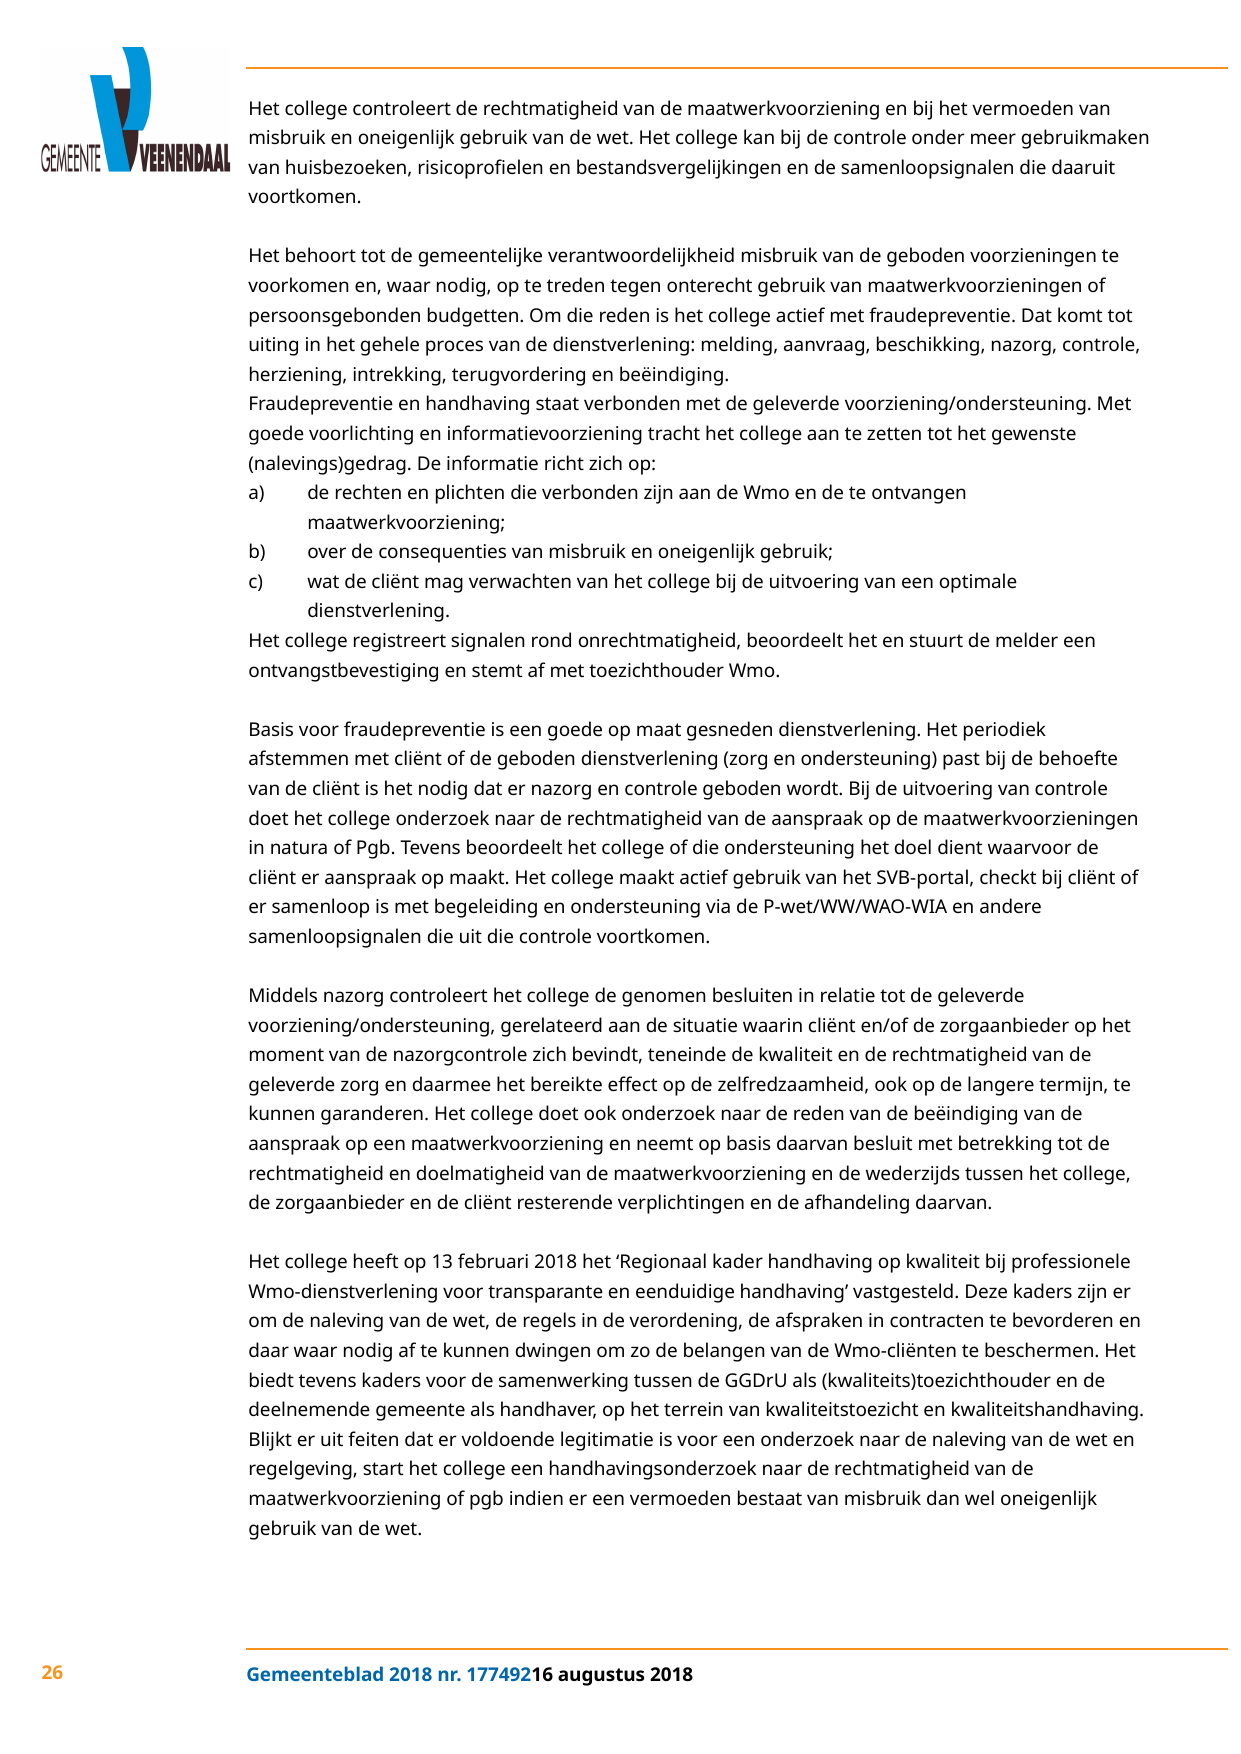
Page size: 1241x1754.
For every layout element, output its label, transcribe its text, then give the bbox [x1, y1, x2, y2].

list de rechten en plichten die verbonden zijn aan de Wmo en de te ontvangen maatwerkvoorziening; [248, 479, 1152, 535]
text Het college registreert signalen rond onrechtmatigheid, beoordeelt het en stuurt de melder een ontvangstbevestiging en stemt af met toezichthouder Wmo. [248, 627, 1152, 683]
picture [41, 47, 130, 172]
picture [123, 47, 231, 172]
list wat de cliënt mag verwachten van het college bij de uitvoering van een optimale dienstverlening. [248, 568, 1152, 623]
text Het college heeft op 13 februari 2018 het ‘Regionaal kader handhaving op kwaliteit bij professionele Wmo-dienstverlening voor transparante en eenduidige handhaving’ vastgesteld. Deze kaders zijn er om de naleving van de wet, de regels in de verordening, de afspraken in contracten te bevorderen en daar waar nodig af te kunnen dwingen om zo de belangen van de Wmo-cliënten te beschermen. Het biedt tevens kaders voor de samenwerking tussen de GGDrU als (kwaliteits)toezichthouder en de deelnemende gemeente als handhaver, op het terrein van kwaliteitstoezicht en kwaliteitshandhaving. [248, 1248, 1152, 1422]
list over de consequenties van misbruik en oneigenlijk gebruik; [248, 538, 1152, 564]
text Basis voor fraudepreventie is een goede op maat gesneden dienstverlening. Het periodiek afstemmen met cliënt of de geboden dienstverlening (zorg en ondersteuning) past bij de behoefte van de cliënt is het nodig dat er nazorg en controle geboden wordt. Bij de uitvoering van controle doet het college onderzoek naar de rechtmatigheid van de aanspraak op de maatwerkvoorzieningen in natura of Pgb. Tevens beoordeelt het college of die ondersteuning het doel dient waarvoor de cliënt er aanspraak op maakt. Het college maakt actief gebruik van het SVB-portal, checkt bij cliënt of er samenloop is met begeleiding en ondersteuning via de P-wet/WW/WAO-WIA en andere samenloopsignalen die uit die controle voortkomen. [248, 716, 1152, 949]
text Het college controleert de rechtmatigheid van de maatwerkvoorziening en bij het vermoeden van misbruik en oneigenlijk gebruik van de wet. Het college kan bij de controle onder meer gebruikmaken van huisbezoeken, risicoprofielen en bestandsvergelijkingen en de samenloopsignalen die daaruit voortkomen. [248, 95, 1152, 209]
text Blijkt er uit feiten dat er voldoende legitimatie is voor een onderzoek naar de naleving van de wet en regelgeving, start het college een handhavingsonderzoek naar de rechtmatigheid van de maatwerkvoorziening of pgb indien er een vermoeden bestaat van misbruik dan wel oneigenlijk gebruik van de wet. [248, 1426, 1152, 1541]
text Het behoort tot de gemeentelijke verantwoordelijkheid misbruik van de geboden voorzieningen te voorkomen en, waar nodig, op te treden tegen onterecht gebruik van maatwerkvoorzieningen of persoonsgebonden budgetten. Om die reden is het college actief met fraudepreventie. Dat komt tot uiting in het gehele proces van de dienstverlening: melding, aanvraag, beschikking, nazorg, controle, herziening, intrekking, terugvordering en beëindiging. [248, 243, 1152, 387]
text Middels nazorg controleert het college de genomen besluiten in relatie tot de geleverde voorziening/ondersteuning, gerelateerd aan de situatie waarin cliënt en/of de zorgaanbieder op het moment van de nazorgcontrole zich bevindt, teneinde de kwaliteit en de rechtmatigheid van de geleverde zorg en daarmee het bereikte effect op de zelfredzaamheid, ook op de langere termijn, te kunnen garanderen. Het college doet ook onderzoek naar de reden van de beëindiging van de aanspraak op een maatwerkvoorziening en neemt op basis daarvan besluit met betrekking tot de rechtmatigheid en doelmatigheid van de maatwerkvoorziening en de wederzijds tussen het college, de zorgaanbieder en de cliënt resterende verplichtingen en de afhandeling daarvan. [248, 982, 1152, 1215]
text Fraudepreventie en handhaving staat verbonden met de geleverde voorziening/ondersteuning. Met goede voorlichting en informatievoorziening tracht het college aan te zetten tot het gewenste (nalevings)gedrag. De informatie richt zich op: [248, 391, 1152, 476]
